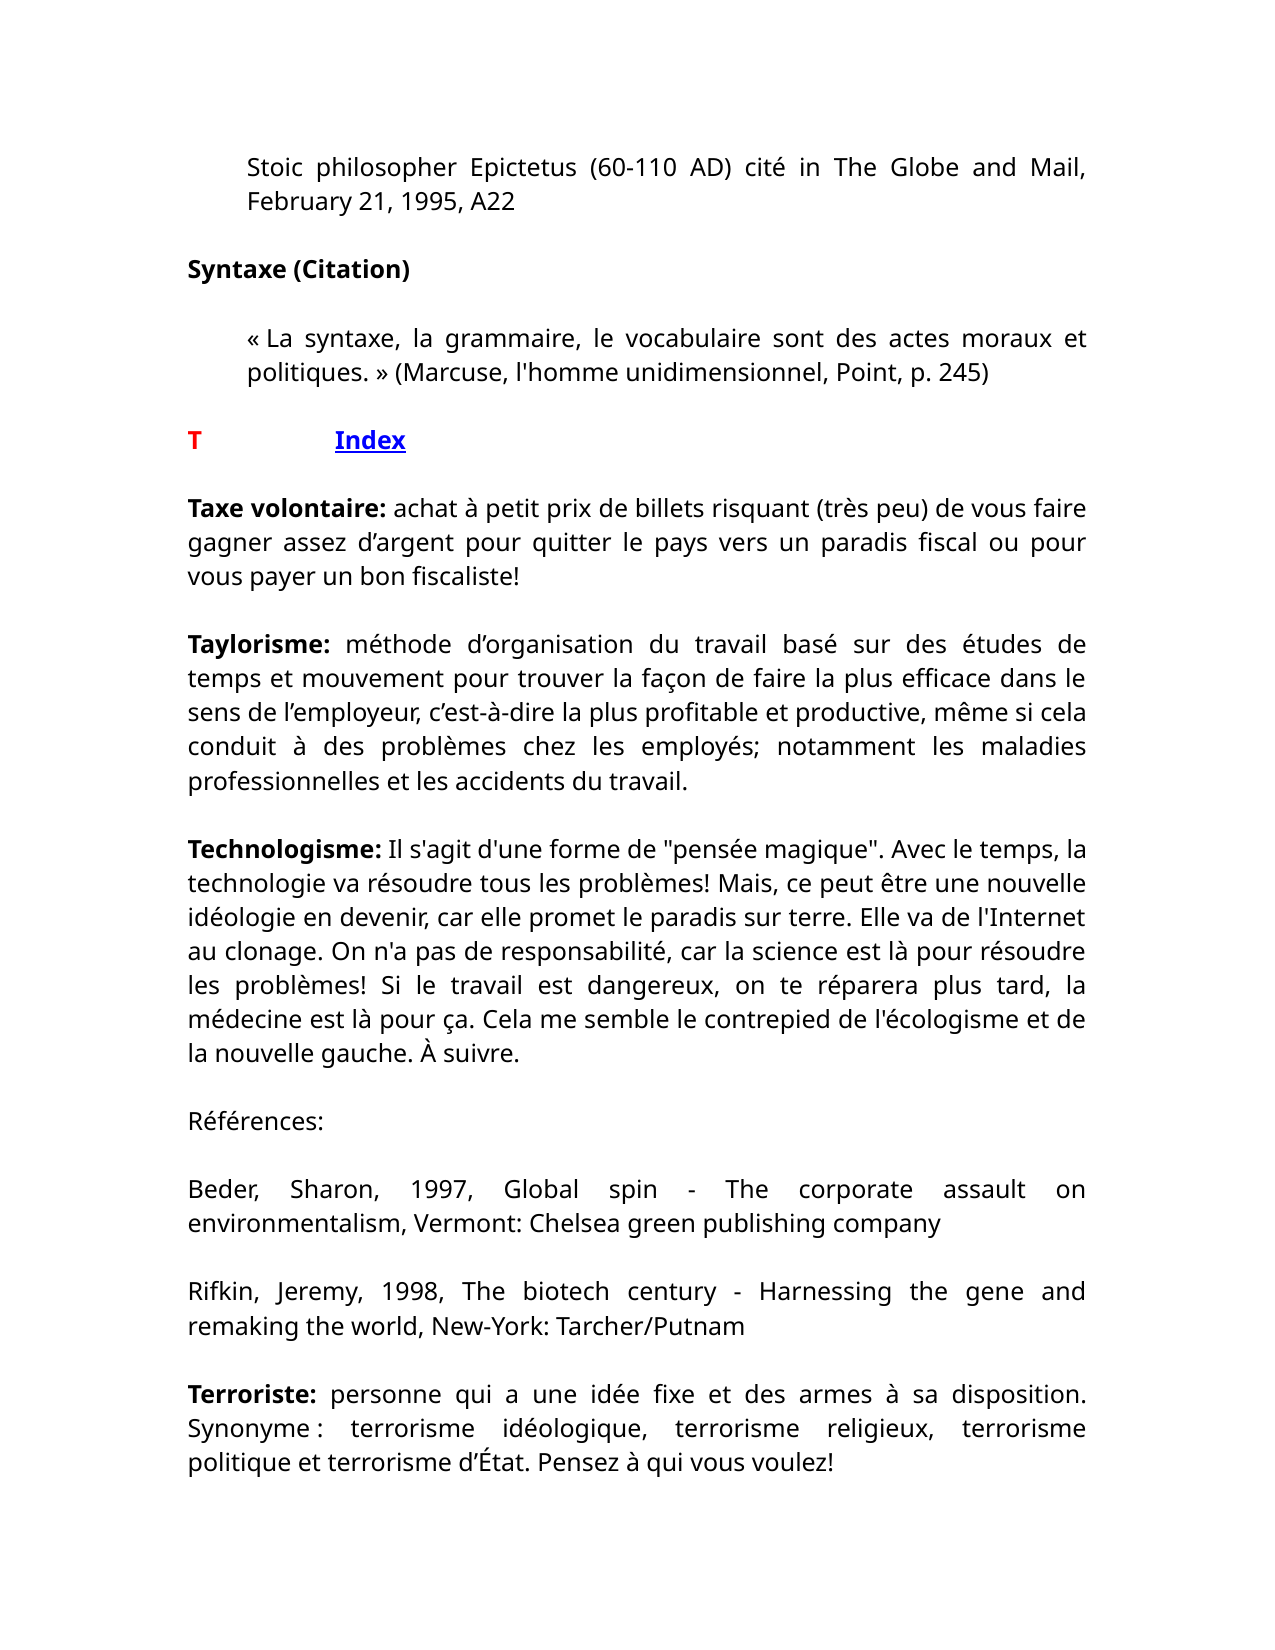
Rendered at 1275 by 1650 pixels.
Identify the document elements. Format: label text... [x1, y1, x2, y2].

text Terroriste: personne qui a une idée fixe et des armes à sa disposition. Synonyme : terrorisme idéologique, terrorisme religieux, terrorisme politique et terrorisme d’État. Pensez à qui vous voulez! [187, 1376, 1087, 1478]
text Taylorisme: méthode d’organisation du travail basé sur des études de temps et mouvement pour trouver la façon de faire la plus efficace dans le sens de l’employeur, c’est-à-dire la plus profitable et productive, même si cela conduit à des problèmes chez les employés; notamment les maladies professionnelles et les accidents du travail. [187, 627, 1087, 797]
text Rifkin, Jeremy, 1998, The biotech century - Harnessing the gene and remaking the world, New-York: Tarcher/Putnam [187, 1274, 1087, 1342]
text Références: [187, 1104, 1087, 1138]
text T Index [187, 422, 1087, 457]
text Technologisme: Il s'agit d'une forme de "pensée magique". Avec le temps, la technologie va résoudre tous les problèmes! Mais, ce peut être une nouvelle idéologie en devenir, car elle promet le paradis sur terre. Elle va de l'Internet au clonage. On n'a pas de responsabilité, car la science est là pour résoudre les problèmes! Si le travail est dangereux, on te réparera plus tard, la médecine est là pour ça. Cela me semble le contrepied de l'écologisme et de la nouvelle gauche. À suivre. [187, 831, 1087, 1070]
text -- Stoic philosopher Epictetus (60-110 AD) cité in The Globe and Mail, February 21, 1995, A22 [247, 150, 1087, 218]
text Taxe volontaire: achat à petit prix de billets risquant (très peu) de vous faire gagner assez d’argent pour quitter le pays vers un paradis fiscal ou pour vous payer un bon fiscaliste! [187, 491, 1087, 593]
text « La syntaxe, la grammaire, le vocabulaire sont des actes moraux et politiques. » (Marcuse, l'homme unidimensionnel, Point, p. 245) [247, 320, 1087, 388]
text Beder, Sharon, 1997, Global spin - The corporate assault on environmentalism, Vermont: Chelsea green publishing company [187, 1172, 1087, 1240]
text Syntaxe (Citation) [187, 252, 1087, 286]
